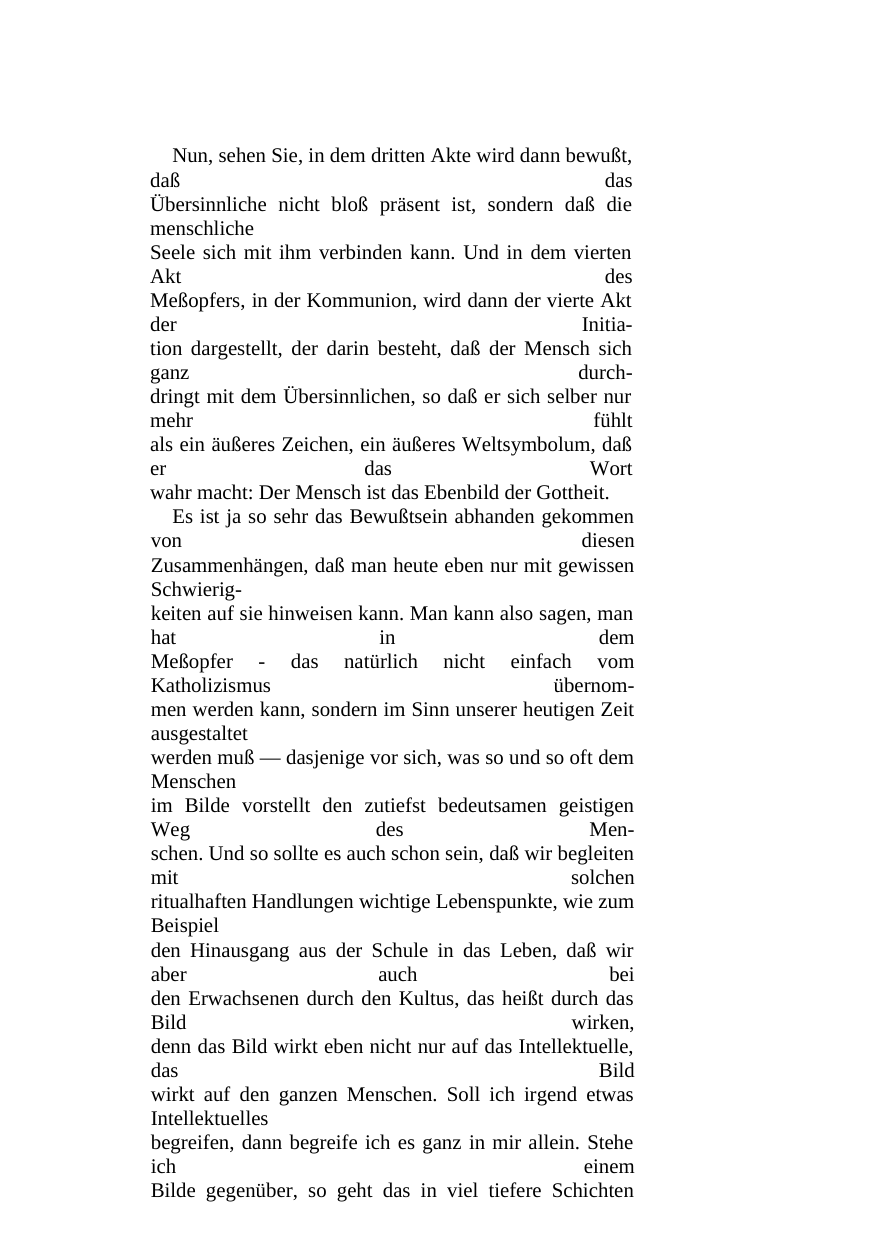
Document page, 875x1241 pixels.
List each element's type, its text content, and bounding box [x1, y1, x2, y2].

text Nun, sehen Sie, in dem dritten Akte wird dann bewußt, daß das Übersinnliche nicht bloß präsent ist, sondern daß die menschliche Seele sich mit ihm verbinden kann. Und in dem vierten Akt des Meßopfers, in der Kommunion, wird dann der vierte Akt der Initia- tion dargestellt, der darin besteht, daß der Mensch sich ganz durch- dringt mit dem Übersinnlichen, so daß er sich selber nur mehr fühlt als ein äußeres Zeichen, ein äußeres Weltsymbolum, daß er das Wort wahr macht: Der Mensch ist das Ebenbild der Gottheit. [150, 143, 632, 504]
text Es ist ja so sehr das Bewußtsein abhanden gekommen von diesen Zusammenhängen, daß man heute eben nur mit gewissen Schwierig- keiten auf sie hinweisen kann. Man kann also sagen, man hat in dem Meßopfer - das natürlich nicht einfach vom Katholizismus übernom- men werden kann, sondern im Sinn unserer heutigen Zeit ausgestaltet werden muß — dasjenige vor sich, was so und so oft dem Menschen im Bilde vorstellt den zutiefst bedeutsamen geistigen Weg des Men- schen. Und so sollte es auch schon sein, daß wir begleiten mit solchen ritualhaften Handlungen wichtige Lebenspunkte, wie zum Beispiel den Hinausgang aus der Schule in das Leben, daß wir aber auch bei den Erwachsenen durch den Kultus, das heißt durch das Bild wirken, denn das Bild wirkt eben nicht nur auf das Intellektuelle, das Bild wirkt auf den ganzen Menschen. Soll ich irgend etwas Intellektuelles begreifen, dann begreife ich es ganz in mir allein. Stehe ich einem Bilde gegenüber, so geht das in viel tiefere Schichten [151, 504, 634, 1202]
